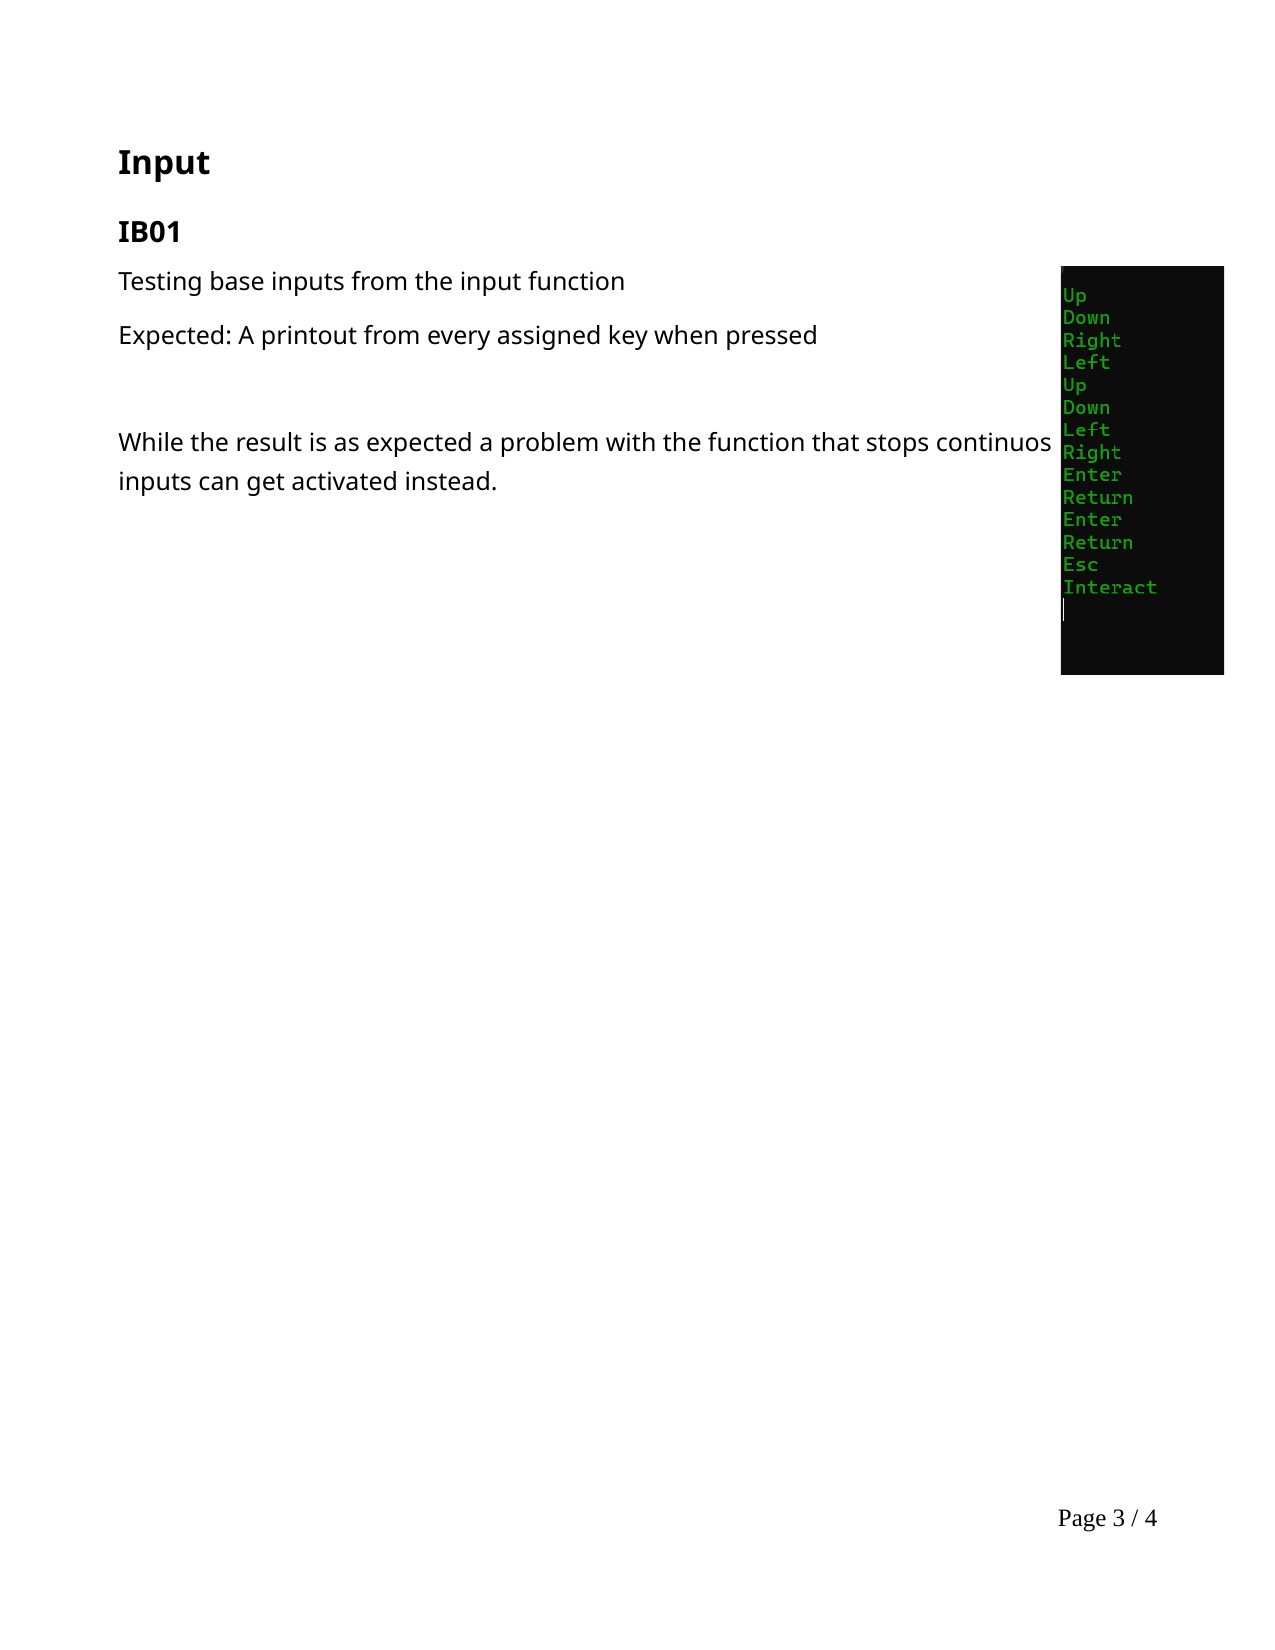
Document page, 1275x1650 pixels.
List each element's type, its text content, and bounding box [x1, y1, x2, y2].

subtitle Input [118, 139, 1157, 184]
picture [1060, 266, 1225, 675]
subtitle IB01 [118, 211, 1157, 251]
text While the result is as expected a problem with the function that stops continuos inputs can get activated instead. [118, 425, 1060, 498]
text Testing base inputs from the input function [118, 264, 1157, 298]
text Expected: A printout from every assigned key when pressed [118, 317, 1060, 351]
